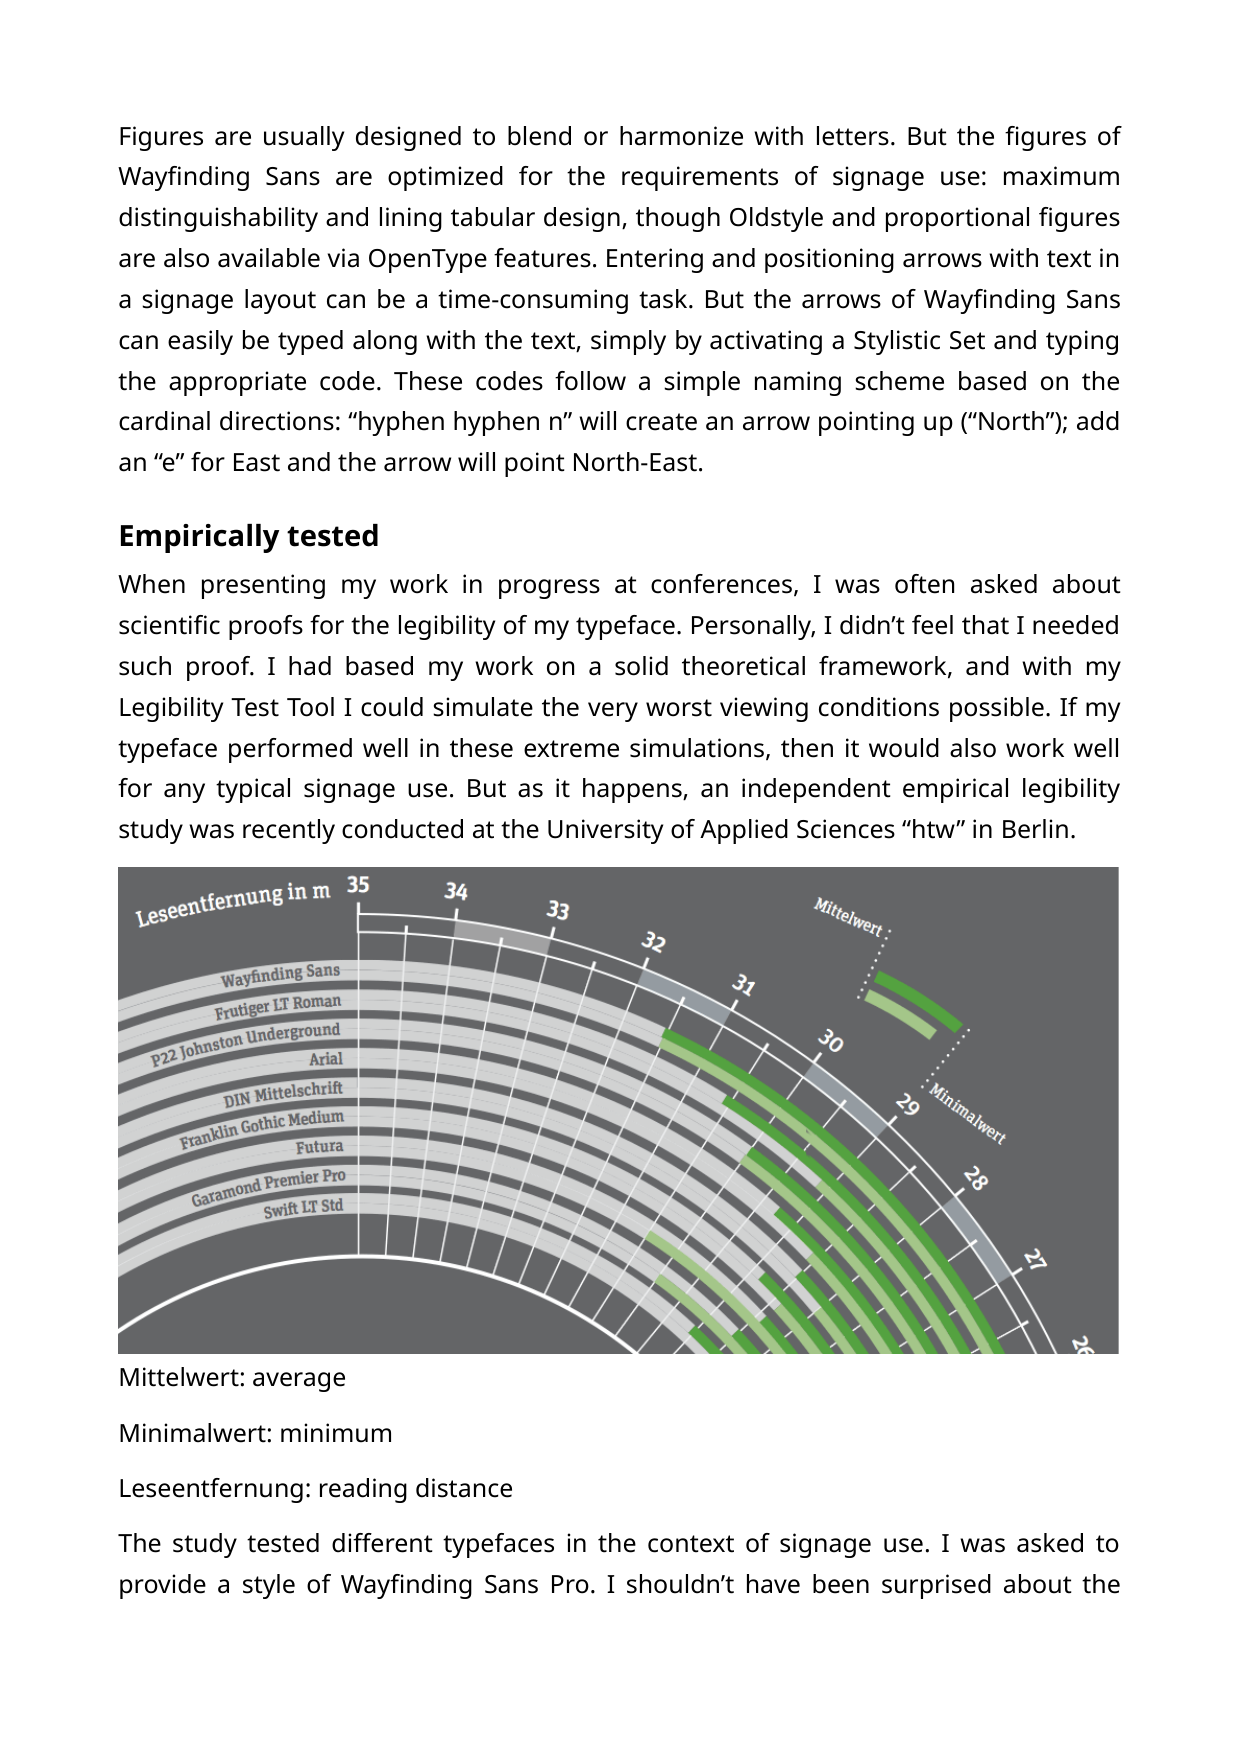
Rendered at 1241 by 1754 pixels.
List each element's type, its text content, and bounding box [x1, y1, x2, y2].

subtitle Empirically tested [118, 515, 1122, 554]
text The study tested different typefaces in the context of signage use. I was asked to provide a style of Wayfinding Sans Pro. I shouldn’t have been surprised about the [118, 1526, 1122, 1601]
text Minimalwert: minimum [118, 1415, 1122, 1449]
text When presenting my work in progress at conferences, I was often asked about scientific proofs for the legibility of my typeface. Personally, I didn’t feel that I needed such proof. I had based my work on a solid theoretical framework, and with my Legibility Test Tool I could simulate the very worst viewing conditions possible. If my typeface performed well in these extreme simulations, then it would also work well for any typical signage use. But as it happens, an independent empirical legibility study was recently conducted at the University of Applied Sciences “htw” in Berlin. [118, 567, 1122, 846]
picture [118, 867, 1119, 1354]
text Mittelwert: average [118, 1354, 1122, 1394]
text Leseentfernung: reading distance [118, 1471, 1122, 1505]
text Figures are usually designed to blend or harmonize with letters. But the figures of Wayfinding Sans are optimized for the requirements of signage use: maximum distinguishability and lining tabular design, though Oldstyle and proportional figures are also available via OpenType features. Entering and positioning arrows with text in a signage layout can be a time-consuming task. But the arrows of Wayfinding Sans can easily be typed along with the text, simply by activating a Stylistic Set and typing the appropriate code. These codes follow a simple naming scheme based on the cardinal directions: “hyphen hyphen n” will create an arrow pointing up (“North”); add an “e” for East and the arrow will point North-East. [118, 118, 1122, 479]
